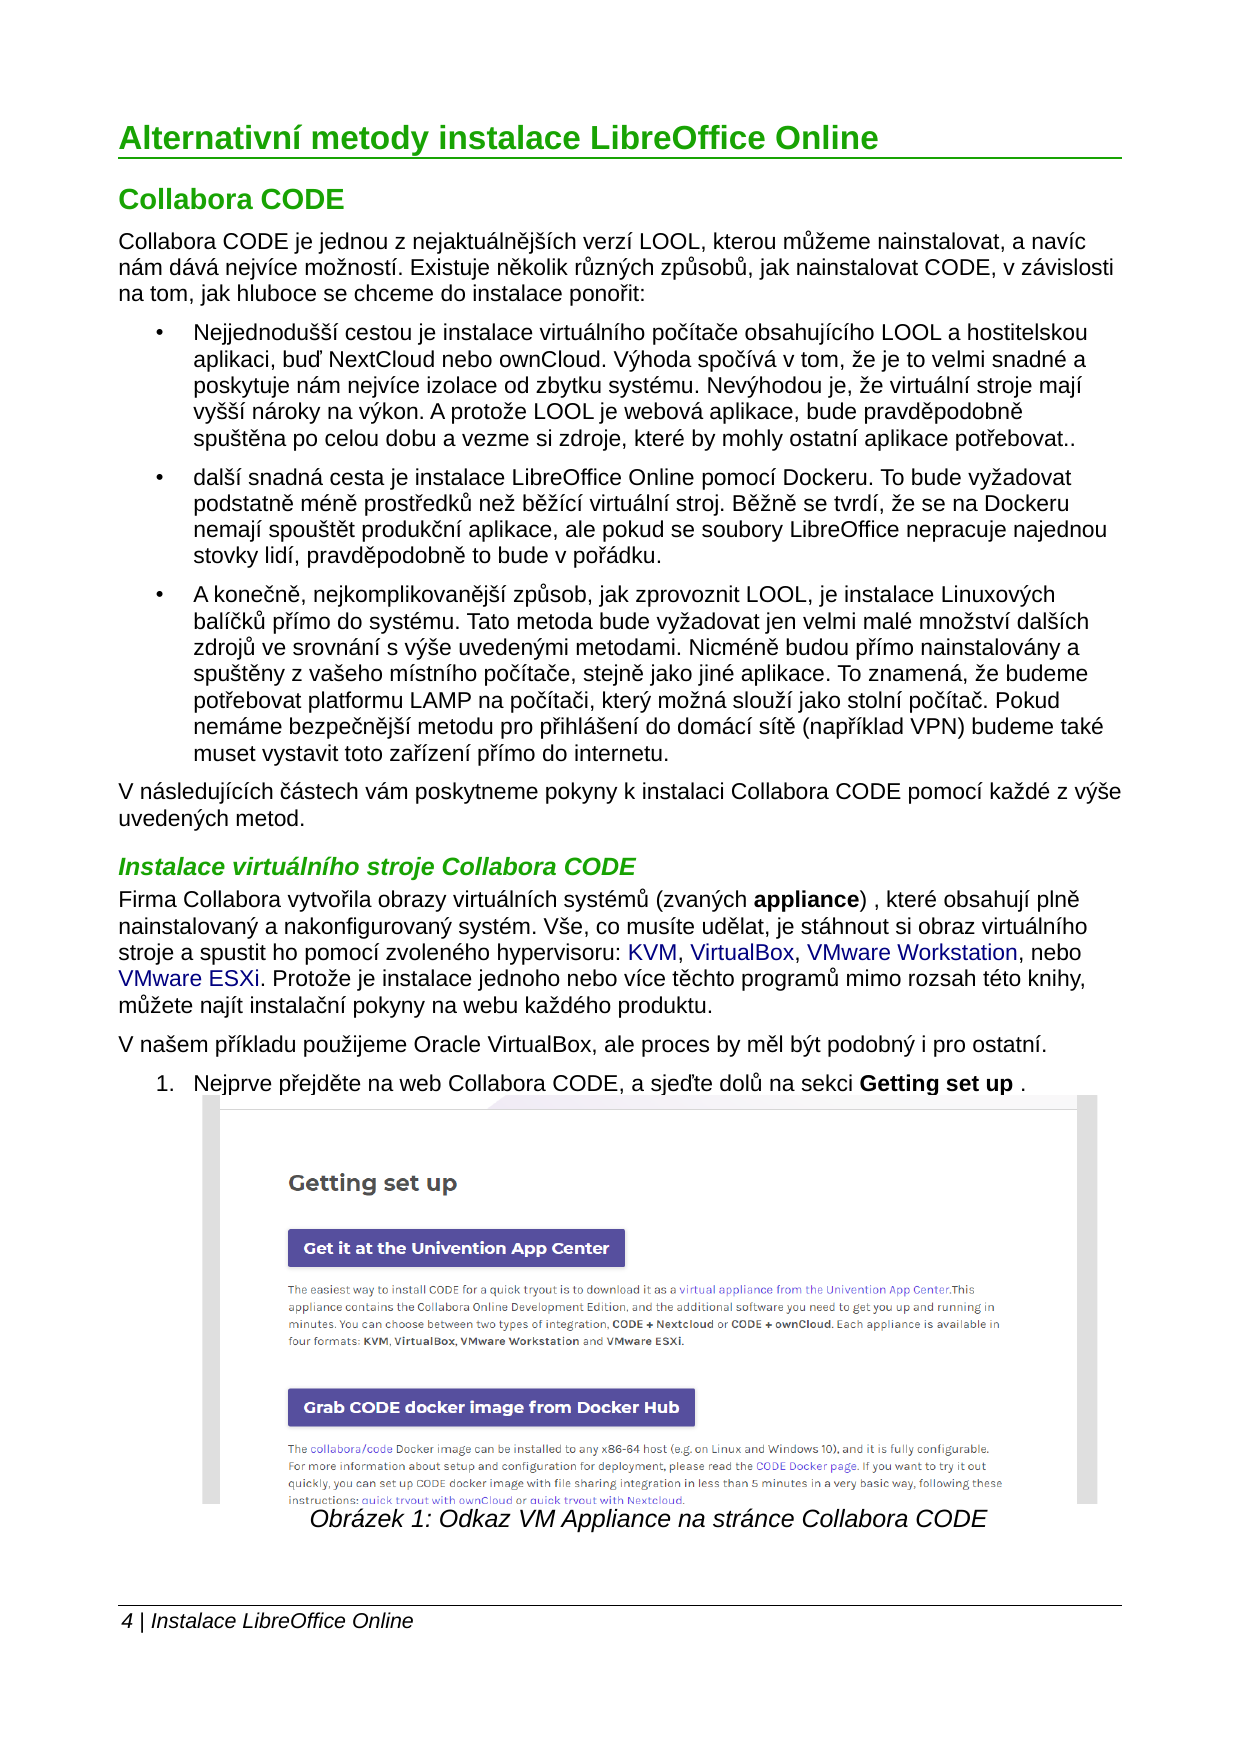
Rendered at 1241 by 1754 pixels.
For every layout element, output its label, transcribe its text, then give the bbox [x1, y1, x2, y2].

list další snadná cesta je instalace LibreOffice Online pomocí Dockeru. To bude vyžadovat podstatně méně prostředků než běžící virtuální stroj. Běžně se tvrdí, že se na Dockeru nemají spouštět produkční aplikace, ale pokud se soubory LibreOffice nepracuje najednou stovky lidí, pravděpodobně to bude v pořádku. [156, 463, 1122, 569]
subtitle Instalace virtuálního stroje Collabora CODE [118, 852, 1122, 880]
subtitle Collabora CODE [118, 182, 1122, 216]
text Collabora CODE je jednou z nejaktuálnějších verzí LOOL, kterou můžeme nainstalovat, a navíc nám dává nejvíce možností. Existuje několik různých způsobů, jak nainstalovat CODE, v závislosti na tom, jak hluboce se chceme do instalace ponořit: [118, 228, 1122, 307]
text V následujících částech vám poskytneme pokyny k instalaci Collabora CODE pomocí každé z výše uvedených metod. [118, 778, 1122, 831]
list A konečně, nejkomplikovanější způsob, jak zprovoznit LOOL, je instalace Linuxových balíčků přímo do systému. Tato metoda bude vyžadovat jen velmi malé množství dalších zdrojů ve srovnání s výše uvedenými metodami. Nicméně budou přímo nainstalovány a spuštěny z vašeho místního počítače, stejně jako jiné aplikace. To znamená, že budeme potřebovat platformu LAMP na počítači, který možná slouží jako stolní počítač. Pokud nemáme bezpečnější metodu pro přihlášení do domácí sítě (například VPN) budeme také muset vystavit toto zařízení přímo do internetu. [156, 581, 1122, 766]
picture [202, 1095, 1098, 1504]
list Nejprve přejděte na web Collabora CODE, a sjeďte dolů na sekci Getting set up . [156, 1069, 1122, 1532]
text Firma Collabora vytvořila obrazy virtuálních systémů (zvaných appliance) , které obsahují plně nainstalovaný a nakonfigurovaný systém. Vše, co musíte udělat, je stáhnout si obraz virtuálního stroje a spustit ho pomocí zvoleného hypervisoru: KVM, VirtualBox, VMware Workstation, nebo VMware ESXi. Protože je instalace jednoho nebo více těchto programů mimo rozsah této knihy, můžete najít instalační pokyny na webu každého produktu. [118, 886, 1122, 1018]
subtitle Alternativní metody instalace LibreOffice Online [118, 118, 1122, 157]
list Nejjednodušší cestou je instalace virtuálního počítače obsahujícího LOOL a hostitelskou aplikaci, buď NextCloud nebo ownCloud. Výhoda spočívá v tom, že je to velmi snadné a poskytuje nám nejvíce izolace od zbytku systému. Nevýhodou je, že virtuální stroje mají vyšší nároky na výkon. A protože LOOL je webová aplikace, bude pravděpodobně spuštěna po celou dobu a vezme si zdroje, které by mohly ostatní aplikace potřebovat.. [156, 319, 1122, 451]
list Obrázek 1: Odkaz VM Appliance na stránce Collabora CODE [193, 1504, 1107, 1532]
text V našem příkladu použijeme Oracle VirtualBox, ale proces by měl být podobný i pro ostatní. [118, 1031, 1122, 1057]
